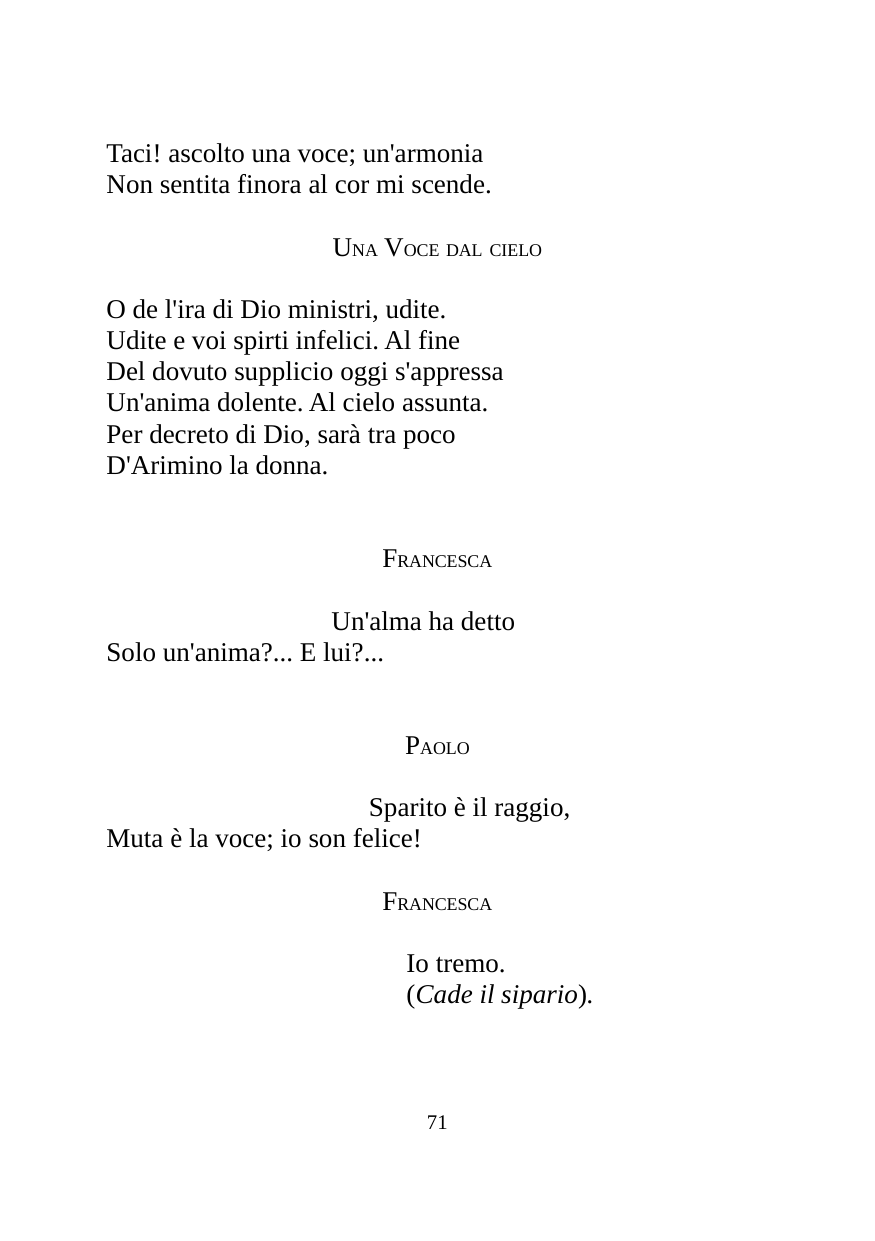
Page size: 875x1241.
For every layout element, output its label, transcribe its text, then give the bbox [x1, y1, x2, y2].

text Del dovuto supplicio oggi s'appressa [106, 355, 768, 387]
text Francesca [106, 542, 768, 573]
text Francesca [106, 885, 768, 916]
text D'Arimino la donna. [106, 449, 768, 480]
text Muta è la voce; io son felice! [106, 823, 768, 854]
text (Cade il sipario). [406, 978, 768, 1009]
text Io tremo. [406, 947, 768, 978]
text Taci! ascolto una voce; un'armonia [106, 137, 768, 168]
text Paolo [106, 729, 768, 760]
text Un'alma ha detto [331, 604, 768, 636]
text Non sentita finora al cor mi scende. [106, 168, 768, 200]
text Udite e voi spirti infelici. Al fine [106, 324, 768, 355]
text Sparito è il raggio, [369, 791, 768, 823]
text Per decreto di Dio, sarà tra poco [106, 418, 768, 449]
text Un'anima dolente. Al cielo assunta. [106, 387, 768, 418]
text Solo un'anima?... E lui?... [106, 636, 768, 667]
text O de l'ira di Dio ministri, udite. [106, 293, 768, 324]
text Una Voce dal cielo [106, 231, 768, 262]
